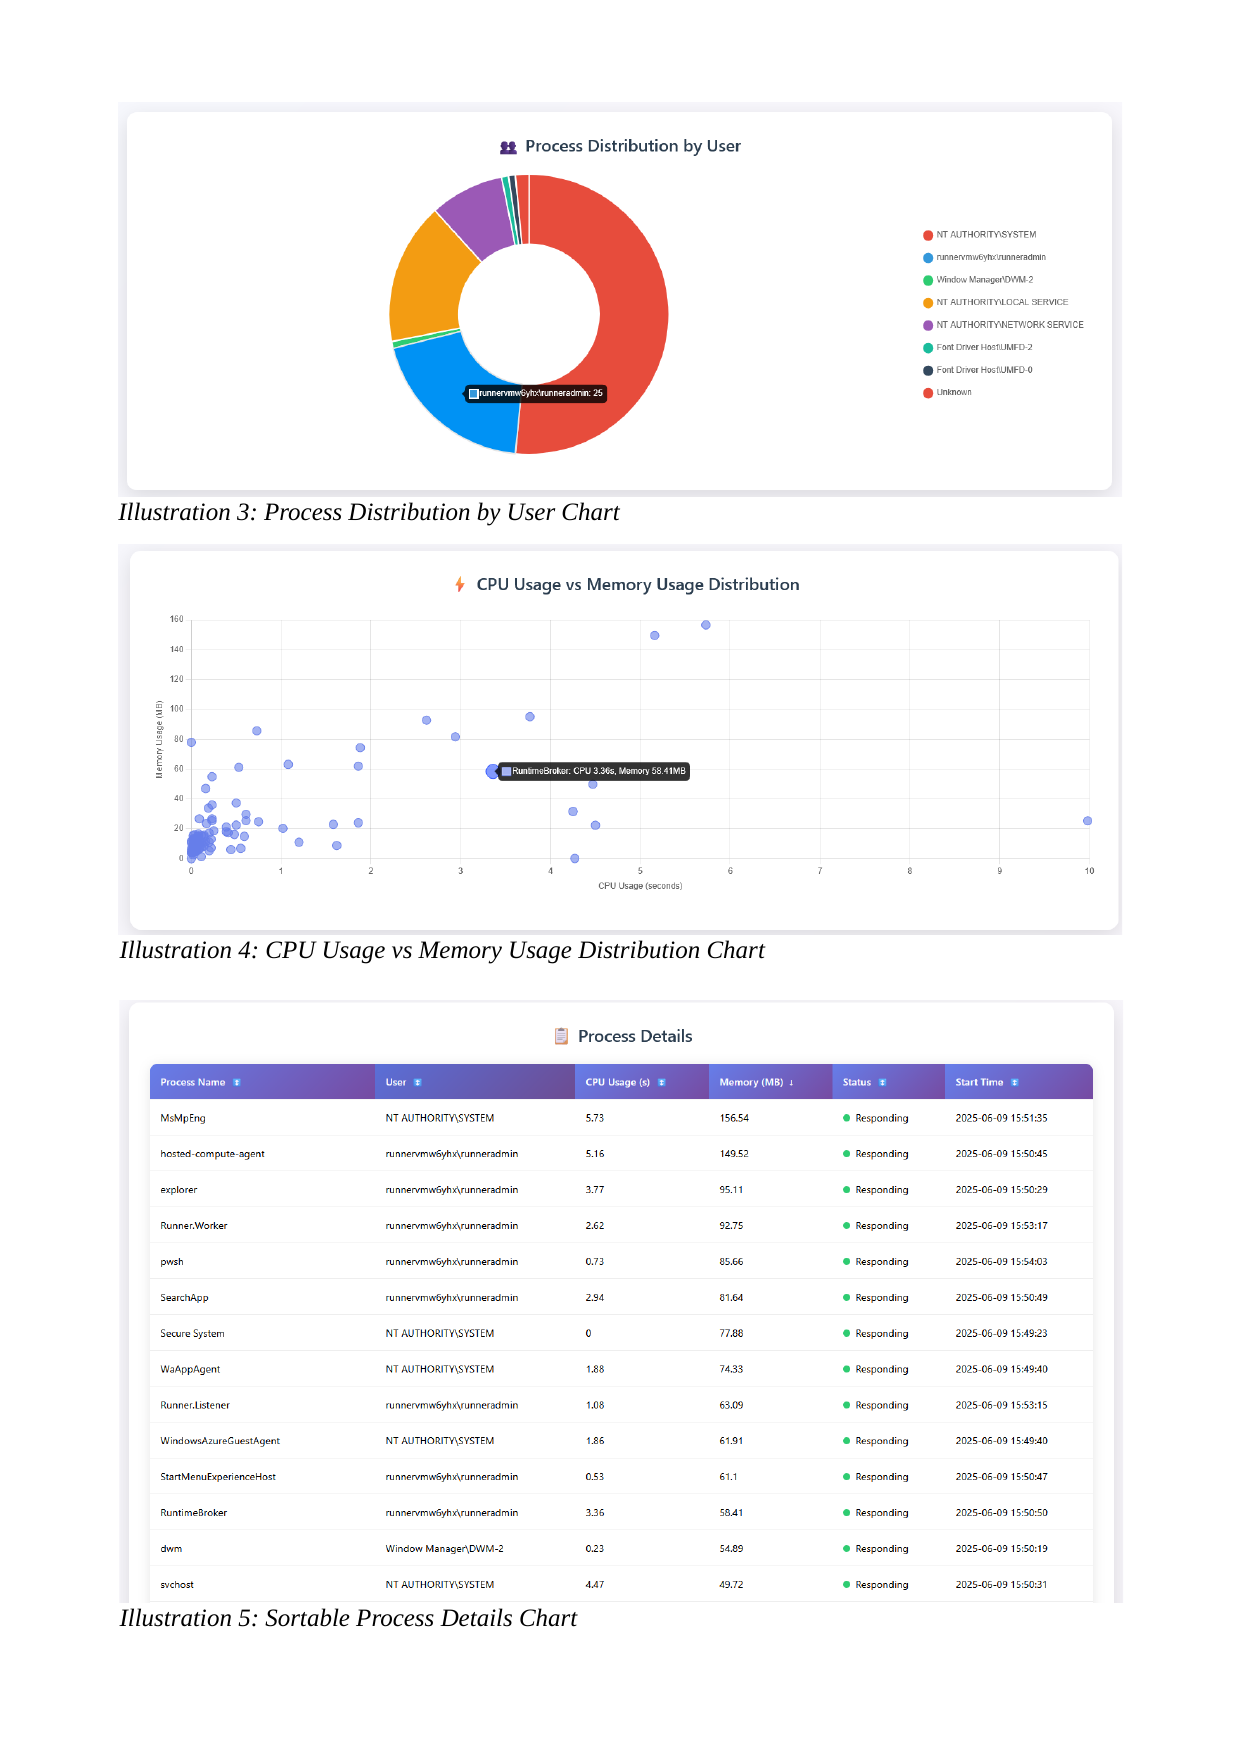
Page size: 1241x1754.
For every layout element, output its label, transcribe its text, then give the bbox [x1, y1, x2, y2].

picture [118, 544, 1123, 935]
text Illustration 5: Sortable Process Details Chart [119, 1603, 1123, 1632]
text Illustration 4: CPU Usage vs Memory Usage Distribution Chart [119, 935, 1123, 963]
picture [119, 1000, 1124, 1603]
picture [118, 102, 1123, 497]
text Illustration 3: Process Distribution by User Chart [118, 497, 1122, 526]
